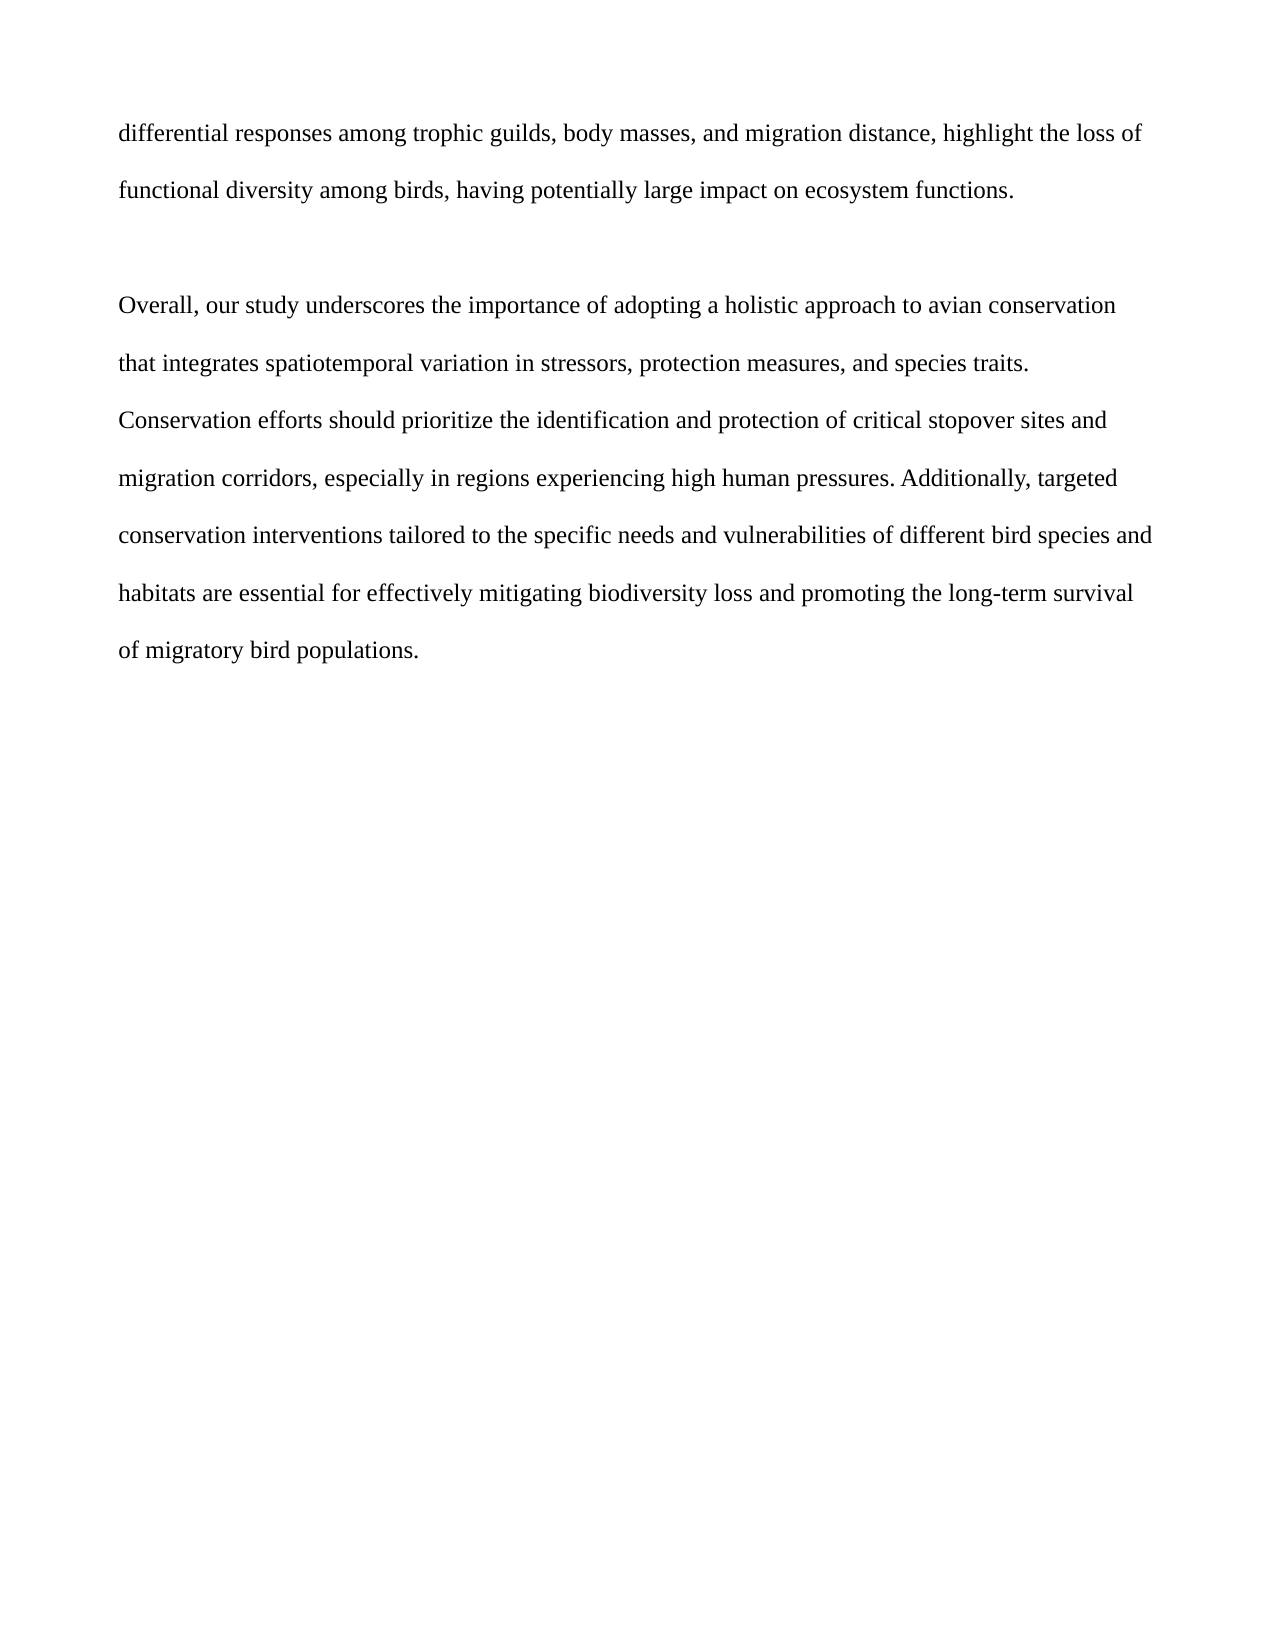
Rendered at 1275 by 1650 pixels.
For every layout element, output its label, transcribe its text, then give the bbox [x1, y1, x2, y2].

text differential responses among trophic guilds, body masses, and migration distance, highlight the loss of functional diversity among birds, having potentially large impact on ecosystem functions. [118, 118, 1157, 204]
text Overall, our study underscores the importance of adopting a holistic approach to avian conservation that integrates spatiotemporal variation in stressors, protection measures, and species traits. Conservation efforts should prioritize the identification and protection of critical stopover sites and migration corridors, especially in regions experiencing high human pressures. Additionally, targeted conservation interventions tailored to the specific needs and vulnerabilities of different bird species and habitats are essential for effectively mitigating biodiversity loss and promoting the long-term survival of migratory bird populations. [118, 291, 1157, 664]
